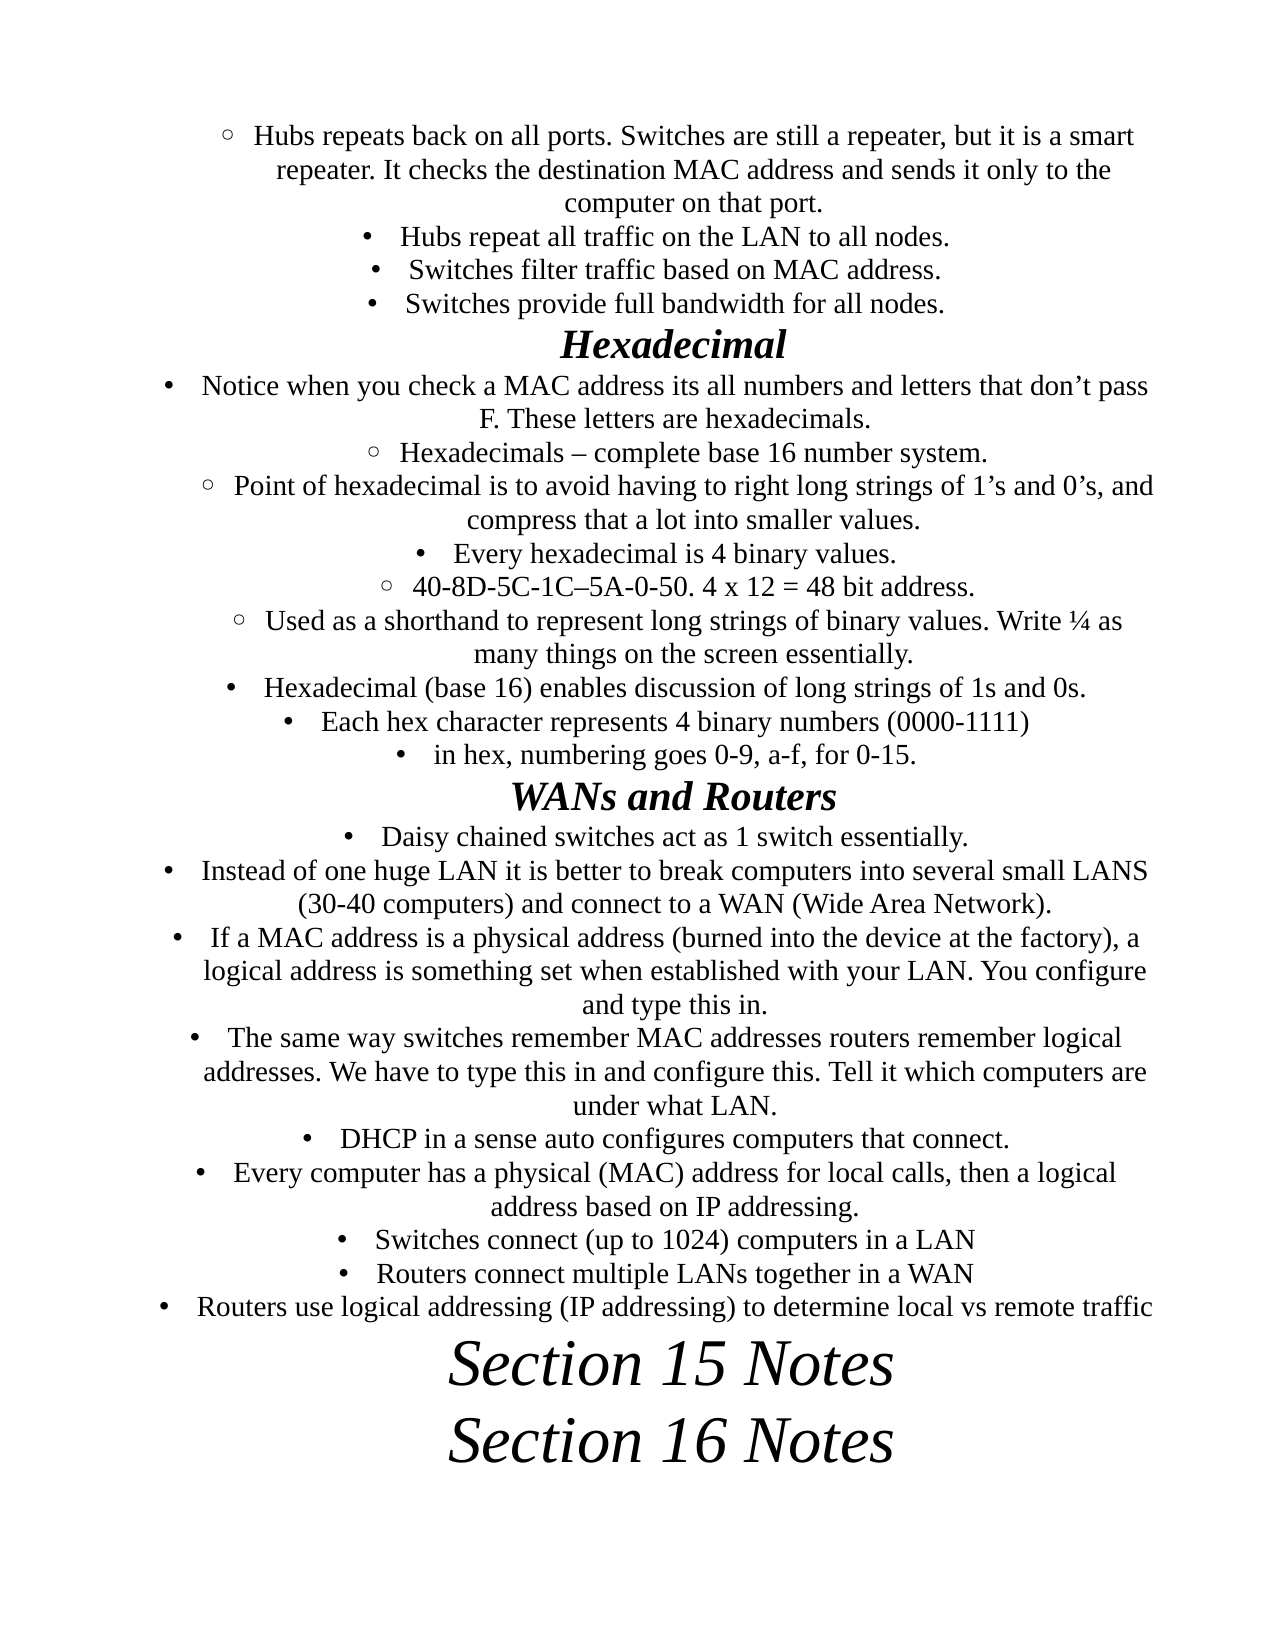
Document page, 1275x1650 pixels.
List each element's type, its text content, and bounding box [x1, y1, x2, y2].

list Section 15 Notes [156, 1323, 1157, 1400]
list Switches connect (up to 1024) computers in a LAN [156, 1222, 1157, 1256]
list 40-8D-5C-1C–5A-0-50. 4 x 12 = 48 bit address. [193, 569, 1157, 603]
list Each hex character represents 4 binary numbers (0000-1111) [156, 704, 1157, 737]
list in hex, numbering goes 0-9, a-f, for 0-15. [156, 737, 1157, 771]
list Routers connect multiple LANs together in a WAN [156, 1256, 1157, 1289]
list Hubs repeat all traffic on the LAN to all nodes. [156, 219, 1157, 252]
list The same way switches remember MAC addresses routers remember logical addresses. We have to type this in and configure this. Tell it which computers are under what LAN. [156, 1021, 1157, 1121]
list Hubs repeats back on all ports. Switches are still a repeater, but it is a smart repeater. It checks the destination MAC address and sends it only to the computer on that port. [193, 118, 1157, 219]
list Every computer has a physical (MAC) address for local calls, then a logical address based on IP addressing. [156, 1155, 1157, 1222]
list DHCP in a sense auto configures computers that connect. [156, 1121, 1157, 1155]
list WANs and Routers [156, 771, 1157, 819]
list Routers use logical addressing (IP addressing) to determine local vs remote traffic [156, 1289, 1157, 1323]
list Used as a shorthand to represent long strings of binary values. Write ¼ as many things on the screen essentially. [193, 603, 1157, 670]
list Instead of one huge LAN it is better to break computers into several small LANS (30-40 computers) and connect to a WAN (Wide Area Network). [156, 853, 1157, 920]
list Notice when you check a MAC address its all numbers and letters that don’t pass F. These letters are hexadecimals. [156, 368, 1157, 435]
list Hexadecimal (base 16) enables discussion of long strings of 1s and 0s. [156, 670, 1157, 704]
list Every hexadecimal is 4 binary values. [156, 536, 1157, 569]
list Hexadecimals – complete base 16 number system. [193, 435, 1157, 468]
list Point of hexadecimal is to avoid having to right long strings of 1’s and 0’s, and compress that a lot into smaller values. [193, 468, 1157, 536]
list Daisy chained switches act as 1 switch essentially. [156, 819, 1157, 853]
list Switches filter traffic based on MAC address. [156, 252, 1157, 286]
list Section 16 Notes [156, 1400, 1157, 1476]
list Switches provide full bandwidth for all nodes. [156, 286, 1157, 320]
list If a MAC address is a physical address (burned into the device at the factory), a logical address is something set when established with your LAN. You configure and type this in. [156, 920, 1157, 1021]
list Hexadecimal [156, 320, 1157, 368]
